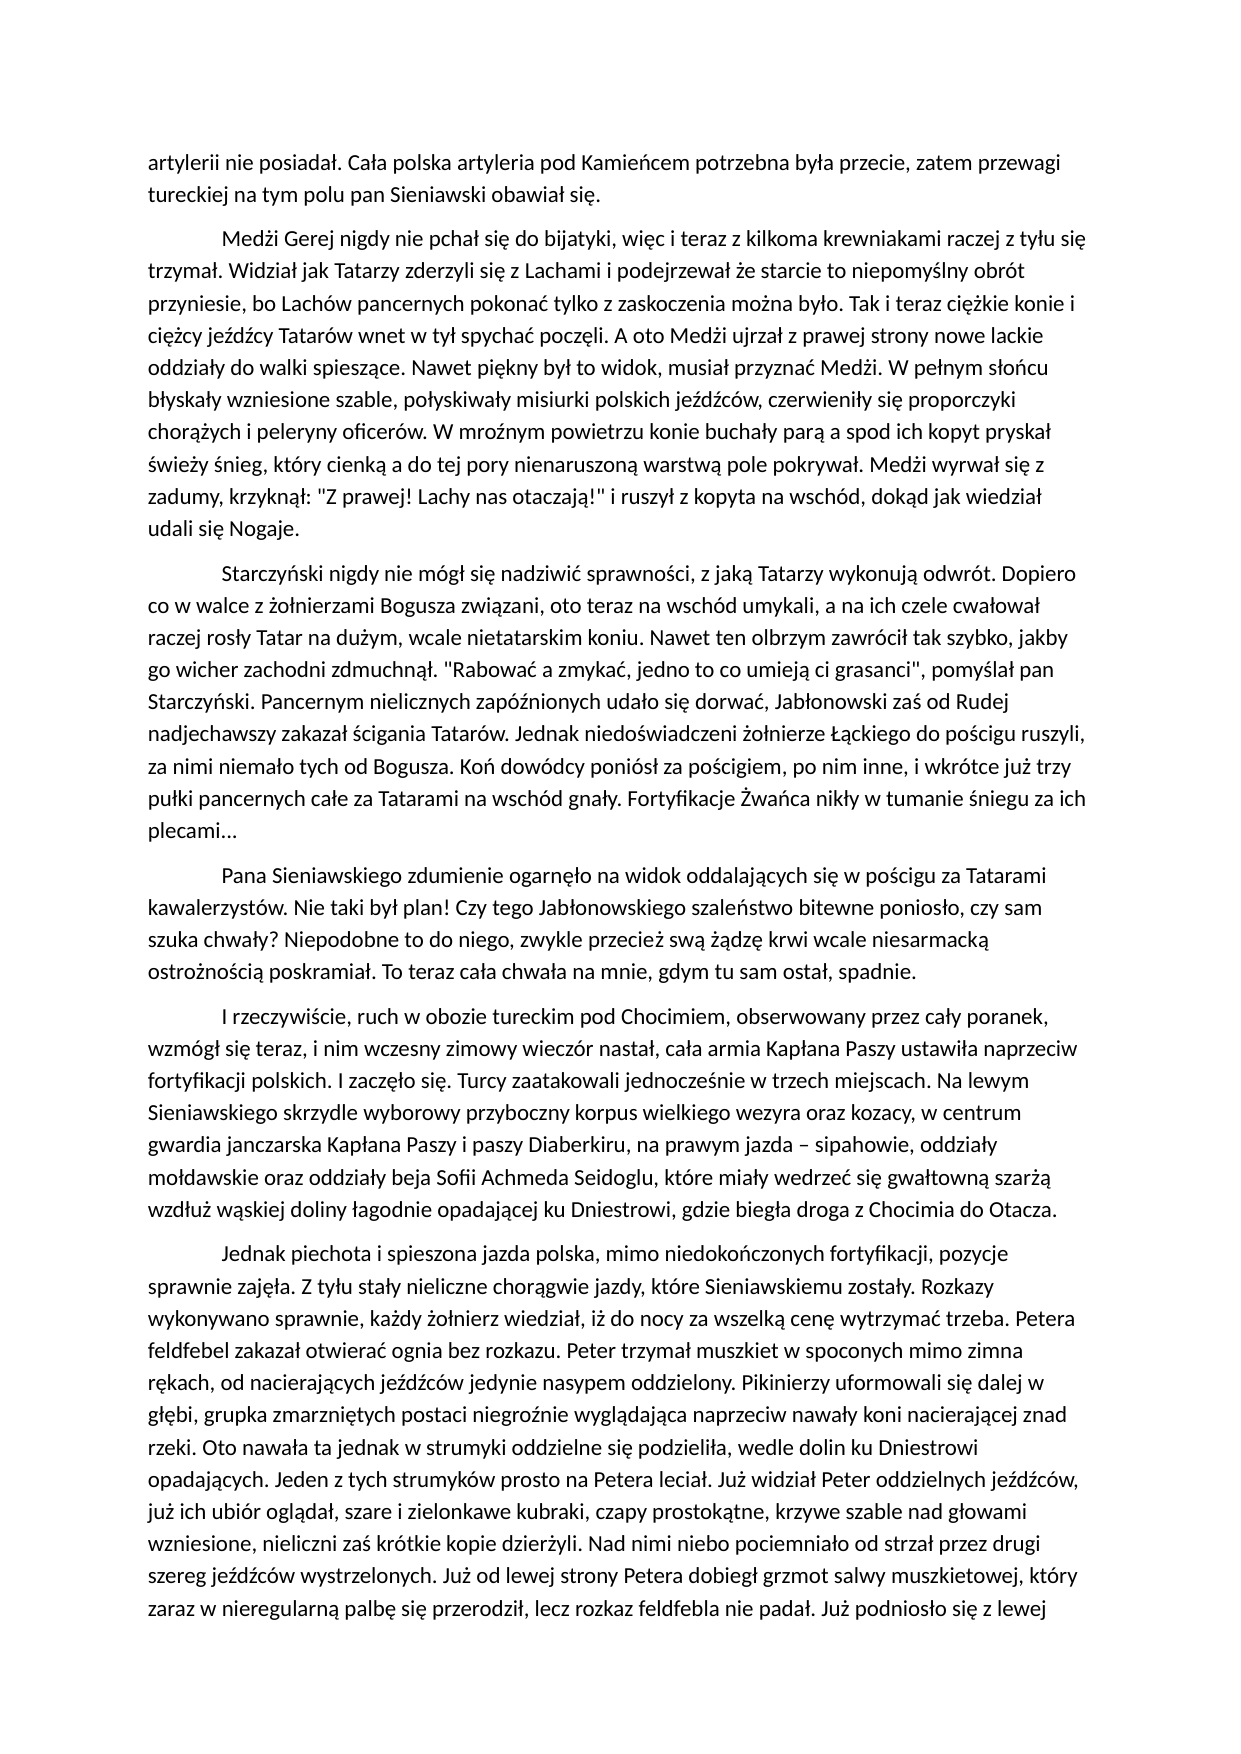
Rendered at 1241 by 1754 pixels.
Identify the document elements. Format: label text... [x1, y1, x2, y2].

text I rzeczywiście, ruch w obozie tureckim pod Chocimiem, obserwowany przez cały poranek, wzmógł się teraz, i nim wczesny zimowy wieczór nastał, cała armia Kapłana Paszy ustawiła naprzeciw fortyfikacji polskich. I zaczęło się. Turcy zaatakowali jednocześnie w trzech miejscach. Na lewym Sieniawskiego skrzydle wyborowy przyboczny korpus wielkiego wezyra oraz kozacy, w centrum gwardia janczarska Kapłana Paszy i paszy Diaberkiru, na prawym jazda – sipahowie, oddziały mołdawskie oraz oddziały beja Sofii Achmeda Seidoglu, które miały wedrzeć się gwałtowną szarżą wzdłuż wąskiej doliny łagodnie opadającej ku Dniestrowi, gdzie biegła droga z Chocimia do Otacza. [148, 1002, 1093, 1223]
text Jednak piechota i spieszona jazda polska, mimo niedokończonych fortyfikacji, pozycje sprawnie zajęła. Z tyłu stały nieliczne chorągwie jazdy, które Sieniawskiemu zostały. Rozkazy wykonywano sprawnie, każdy żołnierz wiedział, iż do nocy za wszelką cenę wytrzymać trzeba. Petera feldfebel zakazał otwierać ognia bez rozkazu. Peter trzymał muszkiet w spoconych mimo zimna rękach, od nacierających jeźdźców jedynie nasypem oddzielony. Pikinierzy uformowali się dalej w głębi, grupka zmarzniętych postaci niegroźnie wyglądająca naprzeciw nawały koni nacierającej znad rzeki. Oto nawała ta jednak w strumyki oddzielne się podzieliła, wedle dolin ku Dniestrowi opadających. Jeden z tych strumyków prosto na Petera leciał. Już widział Peter oddzielnych jeźdźców, już ich ubiór oglądał, szare i zielonkawe kubraki, czapy prostokątne, krzywe szable nad głowami wzniesione, nieliczni zaś krótkie kopie dzierżyli. Nad nimi niebo pociemniało od strzał przez drugi szereg jeźdźców wystrzelonych. Już od lewej strony Petera dobiegł grzmot salwy muszkietowej, który zaraz w nieregularną palbę się przerodził, lecz rozkaz feldfebla nie padał. Już podniosło się z lewej [148, 1239, 1093, 1622]
text Medżi Gerej nigdy nie pchał się do bijatyki, więc i teraz z kilkoma krewniakami raczej z tyłu się trzymał. Widział jak Tatarzy zderzyli się z Lachami i podejrzewał że starcie to niepomyślny obrót przyniesie, bo Lachów pancernych pokonać tylko z zaskoczenia można było. Tak i teraz ciężkie konie i ciężcy jeźdźcy Tatarów wnet w tył spychać poczęli. A oto Medżi ujrzał z prawej strony nowe lackie oddziały do walki spieszące. Nawet piękny był to widok, musiał przyznać Medżi. W pełnym słońcu błyskały wzniesione szable, połyskiwały misiurki polskich jeźdźców, czerwieniły się proporczyki chorążych i peleryny oficerów. W mroźnym powietrzu konie buchały parą a spod ich kopyt pryskał świeży śnieg, który cienką a do tej pory nienaruszoną warstwą pole pokrywał. Medżi wyrwał się z zadumy, krzyknął: "Z prawej! Lachy nas otaczają!" i ruszył z kopyta na wschód, dokąd jak wiedział udali się Nogaje. [148, 224, 1093, 542]
text Starczyński nigdy nie mógł się nadziwić sprawności, z jaką Tatarzy wykonują odwrót. Dopiero co w walce z żołnierzami Bogusza związani, oto teraz na wschód umykali, a na ich czele cwałował raczej rosły Tatar na dużym, wcale nietatarskim koniu. Nawet ten olbrzym zawrócił tak szybko, jakby go wicher zachodni zdmuchnął. "Rabować a zmykać, jedno to co umieją ci grasanci", pomyślał pan Starczyński. Pancernym nielicznych zapóźnionych udało się dorwać, Jabłonowski zaś od Rudej nadjechawszy zakazał ścigania Tatarów. Jednak niedoświadczeni żołnierze Łąckiego do pościgu ruszyli, za nimi niemało tych od Bogusza. Koń dowódcy poniósł za pościgiem, po nim inne, i wkrótce już trzy pułki pancernych całe za Tatarami na wschód gnały. Fortyfikacje Żwańca nikły w tumanie śniegu za ich plecami... [148, 559, 1093, 844]
text Pana Sieniawskiego zdumienie ogarnęło na widok oddalających się w pościgu za Tatarami kawalerzystów. Nie taki był plan! Czy tego Jabłonowskiego szaleństwo bitewne poniosło, czy sam szuka chwały? Niepodobne to do niego, zwykle przecież swą żądzę krwi wcale niesarmacką ostrożnością poskramiał. To teraz cała chwała na mnie, gdym tu sam ostał, spadnie. [148, 861, 1093, 985]
text artylerii nie posiadał. Cała polska artyleria pod Kamieńcem potrzebna była przecie, zatem przewagi tureckiej na tym polu pan Sieniawski obawiał się. [148, 148, 1093, 208]
